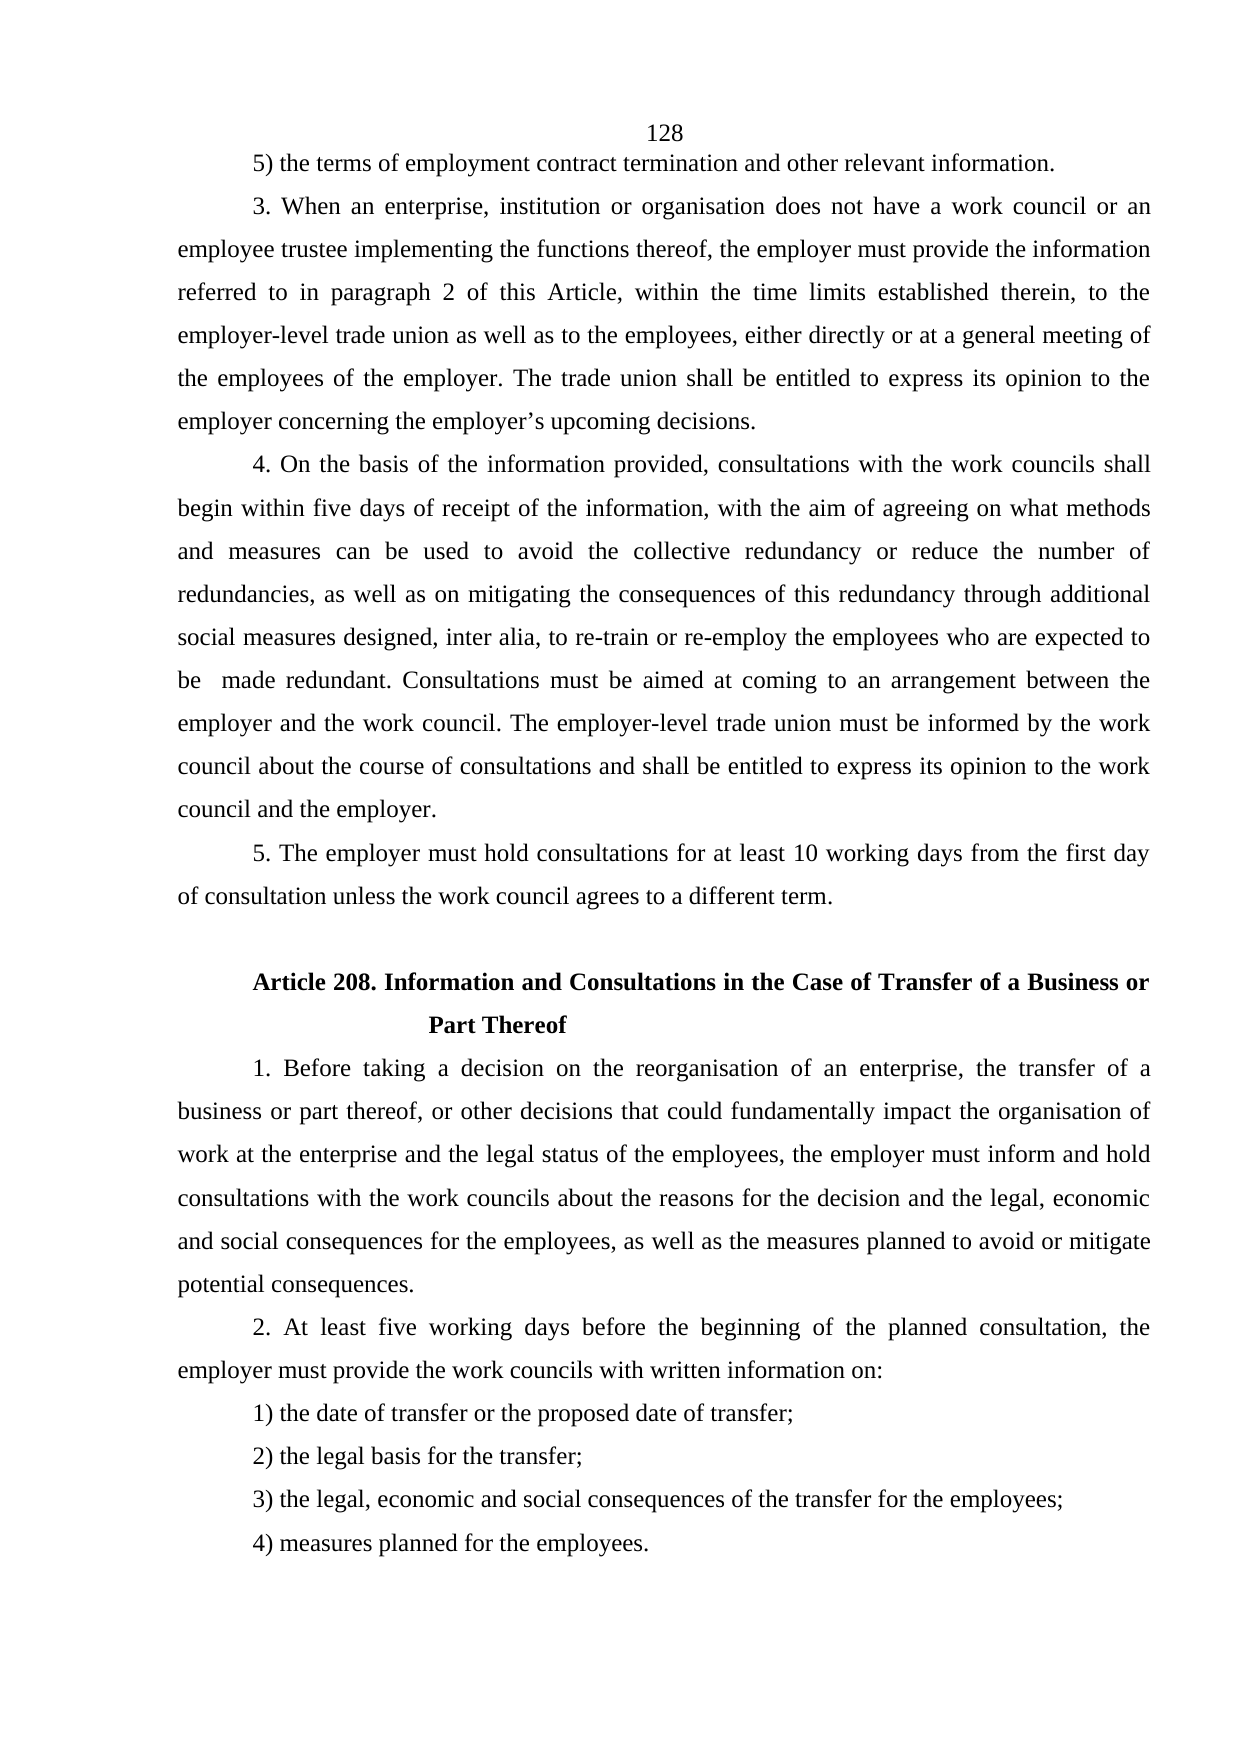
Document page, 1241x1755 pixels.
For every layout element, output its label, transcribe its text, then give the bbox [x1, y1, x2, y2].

text 2) the legal basis for the transfer; [177, 1441, 1152, 1470]
text 5) the terms of employment contract termination and other relevant information. [177, 148, 1152, 176]
text 1) the date of transfer or the proposed date of transfer; [177, 1398, 1152, 1427]
text 1. Before taking a decision on the reorganisation of an enterprise, the transfer of a business or part thereof, or other decisions that could fundamentally impact the organisation of work at the enterprise and the legal status of the employees, the employer must inform and hold consultations with the work councils about the reasons for the decision and the legal, economic and social consequences for the employees, as well as the measures planned to avoid or mitigate potential consequences. [177, 1053, 1152, 1298]
text 4. On the basis of the information provided, consultations with the work councils shall begin within five days of receipt of the information, with the aim of agreeing on what methods and measures can be used to avoid the collective redundancy or reduce the number of redundancies, as well as on mitigating the consequences of this redundancy through additional social measures designed, inter alia, to re-train or re-employ the employees who are expected to be made redundant. Consultations must be aimed at coming to an arrangement between the employer and the work council. The employer-level trade union must be informed by the work council about the course of consultations and shall be entitled to express its opinion to the work council and the employer. [177, 449, 1152, 823]
text 4) measures planned for the employees. [177, 1528, 1152, 1556]
text 3. When an enterprise, institution or organisation does not have a work council or an employee trustee implementing the functions thereof, the employer must provide the information referred to in paragraph 2 of this Article, within the time limits established therein, to the employer-level trade union as well as to the employees, either directly or at a general meeting of the employees of the employer. The trade union shall be entitled to express its opinion to the employer concerning the employer’s upcoming decisions. [177, 191, 1152, 435]
text Article 208. Information and Consultations in the Case of Transfer of a Business or Part Thereof [252, 967, 1152, 1039]
text 2. At least five working days before the beginning of the planned consultation, the employer must provide the work councils with written information on: [177, 1312, 1152, 1384]
text 5. The employer must hold consultations for at least 10 working days from the first day of consultation unless the work council agrees to a different term. [177, 838, 1152, 909]
text 3) the legal, economic and social consequences of the transfer for the employees; [177, 1484, 1152, 1513]
